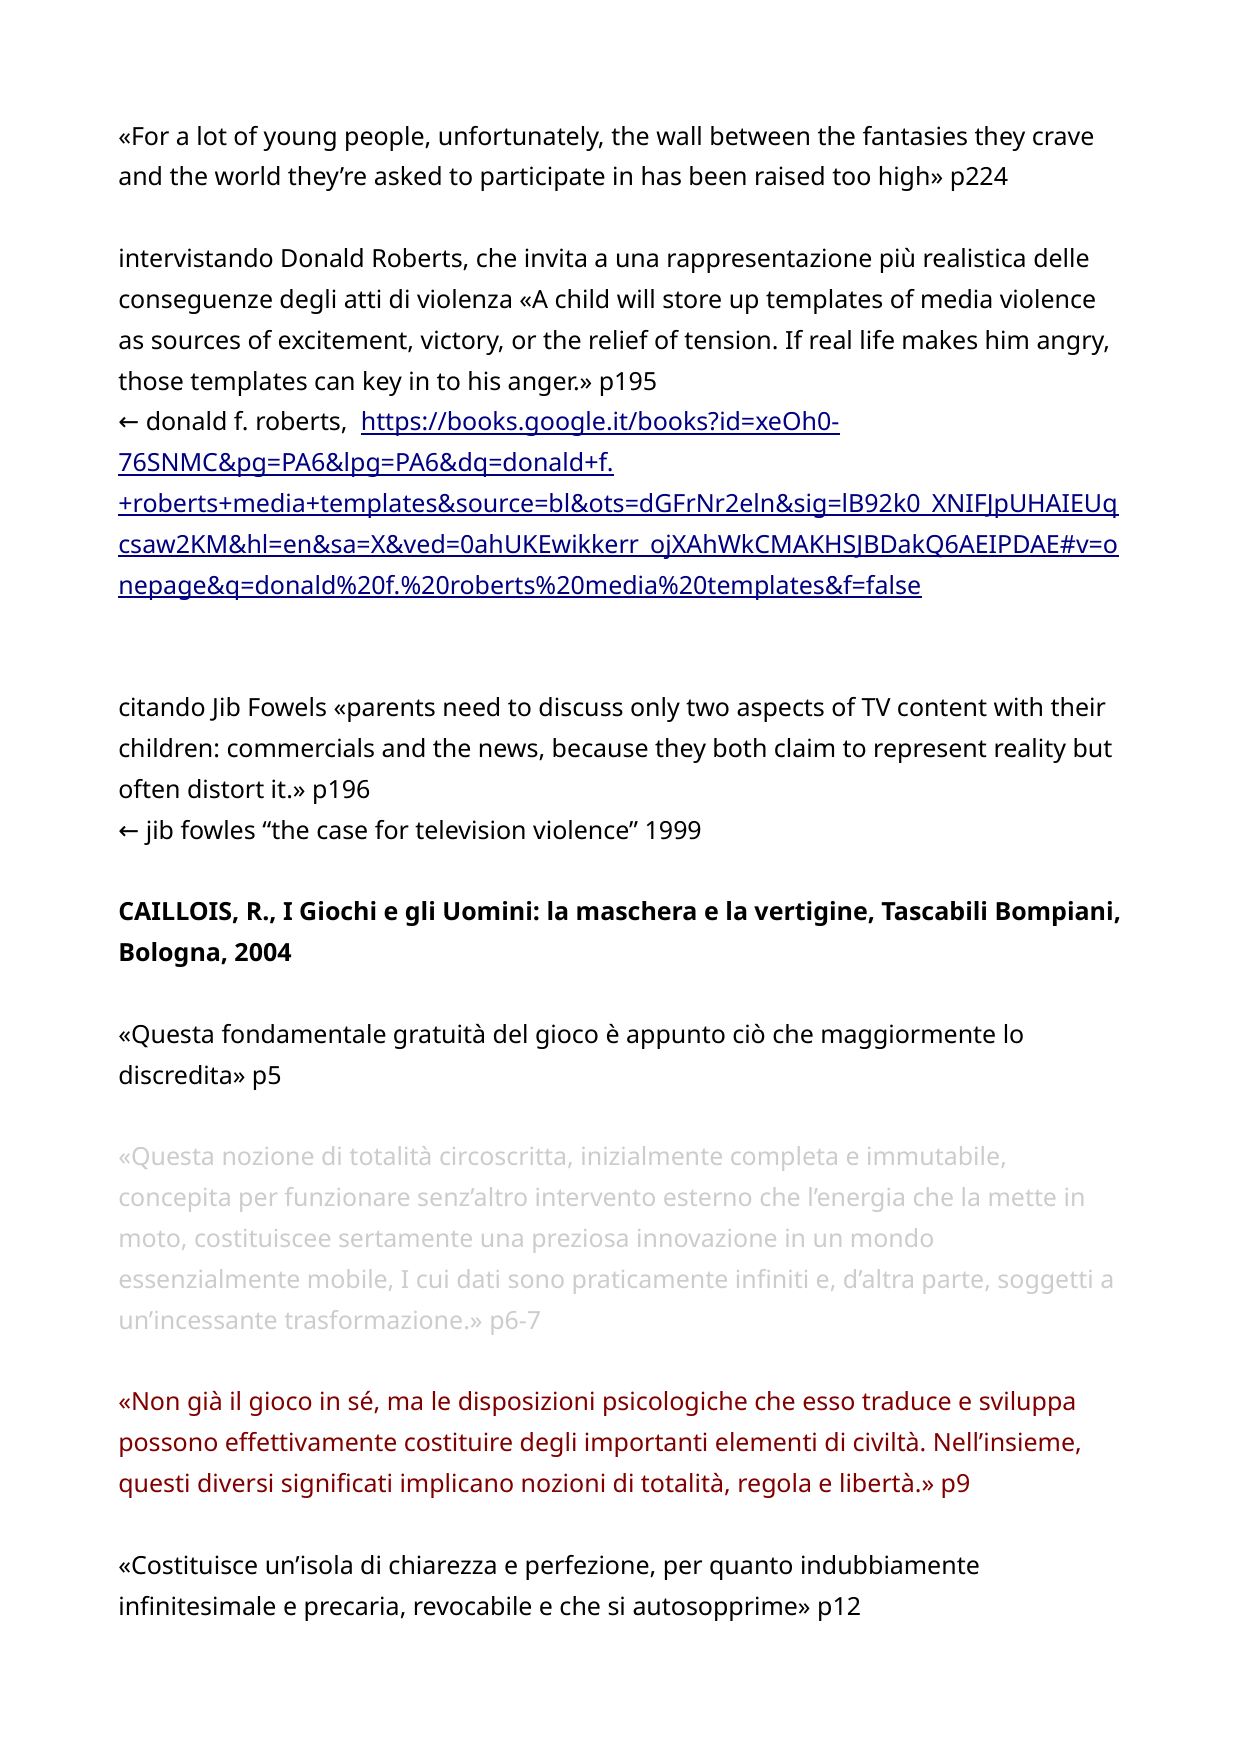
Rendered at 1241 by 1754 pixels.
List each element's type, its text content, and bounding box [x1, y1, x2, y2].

text CAILLOIS, R., I Giochi e gli Uomini: la maschera e la vertigine, Tascabili Bompiani, Bologna, 2004 [118, 894, 1122, 969]
text «Questa nozione di totalità circoscritta, inizialmente completa e immutabile, concepita per funzionare senz’altro intervento esterno che l’energia che la mette in moto, costituiscee sertamente una preziosa innovazione in un mondo essenzialmente mobile, I cui dati sono praticamente infiniti e, d’altra parte, soggetti a un’incessante trasformazione.» p6-7 [118, 1139, 1122, 1336]
text ← donald f. roberts, https://books.google.it/books?id=xeOh0-76SNMC&pg=PA6&lpg=PA6&dq=donald+f.+roberts+media+templates&source=bl&ots=dGFrNr2eln&sig=lB92k0_XNIFJpUHAIEUqcsaw2KM&hl=en&sa=X&ved=0ahUKEwikkerr_ojXAhWkCMAKHSJBDakQ6AEIPDAE#v=onepage&q=donald%20f.%20roberts%20media%20templates&f=false [118, 404, 1122, 601]
text citando Jib Fowels «parents need to discuss only two aspects of TV content with their children: commercials and the news, because they both claim to represent reality but often distort it.» p196 [118, 690, 1122, 806]
text intervistando Donald Roberts, che invita a una rappresentazione più realistica delle conseguenze degli atti di violenza «A child will store up templates of media violence as sources of excitement, victory, or the relief of tension. If real life makes him angry, those templates can key in to his anger.» p195 [118, 241, 1122, 397]
text «For a lot of young people, unfortunately, the wall between the fantasies they crave and the world they’re asked to participate in has been raised too high» p224 [118, 118, 1122, 193]
text «Questa fondamentale gratuità del gioco è appunto ciò che maggiormente lo discredita» p5 [118, 1016, 1122, 1091]
text «Costituisce un’isola di chiarezza e perfezione, per quanto indubbiamente infinitesimale e precaria, revocabile e che si autosopprime» p12 [118, 1547, 1122, 1622]
text «Non già il gioco in sé, ma le disposizioni psicologiche che esso traduce e sviluppa possono effettivamente costituire degli importanti elementi di civiltà. Nell’insieme, questi diversi significati implicano nozioni di totalità, regola e libertà.» p9 [118, 1384, 1122, 1500]
text ← jib fowles “the case for television violence” 1999 [118, 812, 1122, 846]
